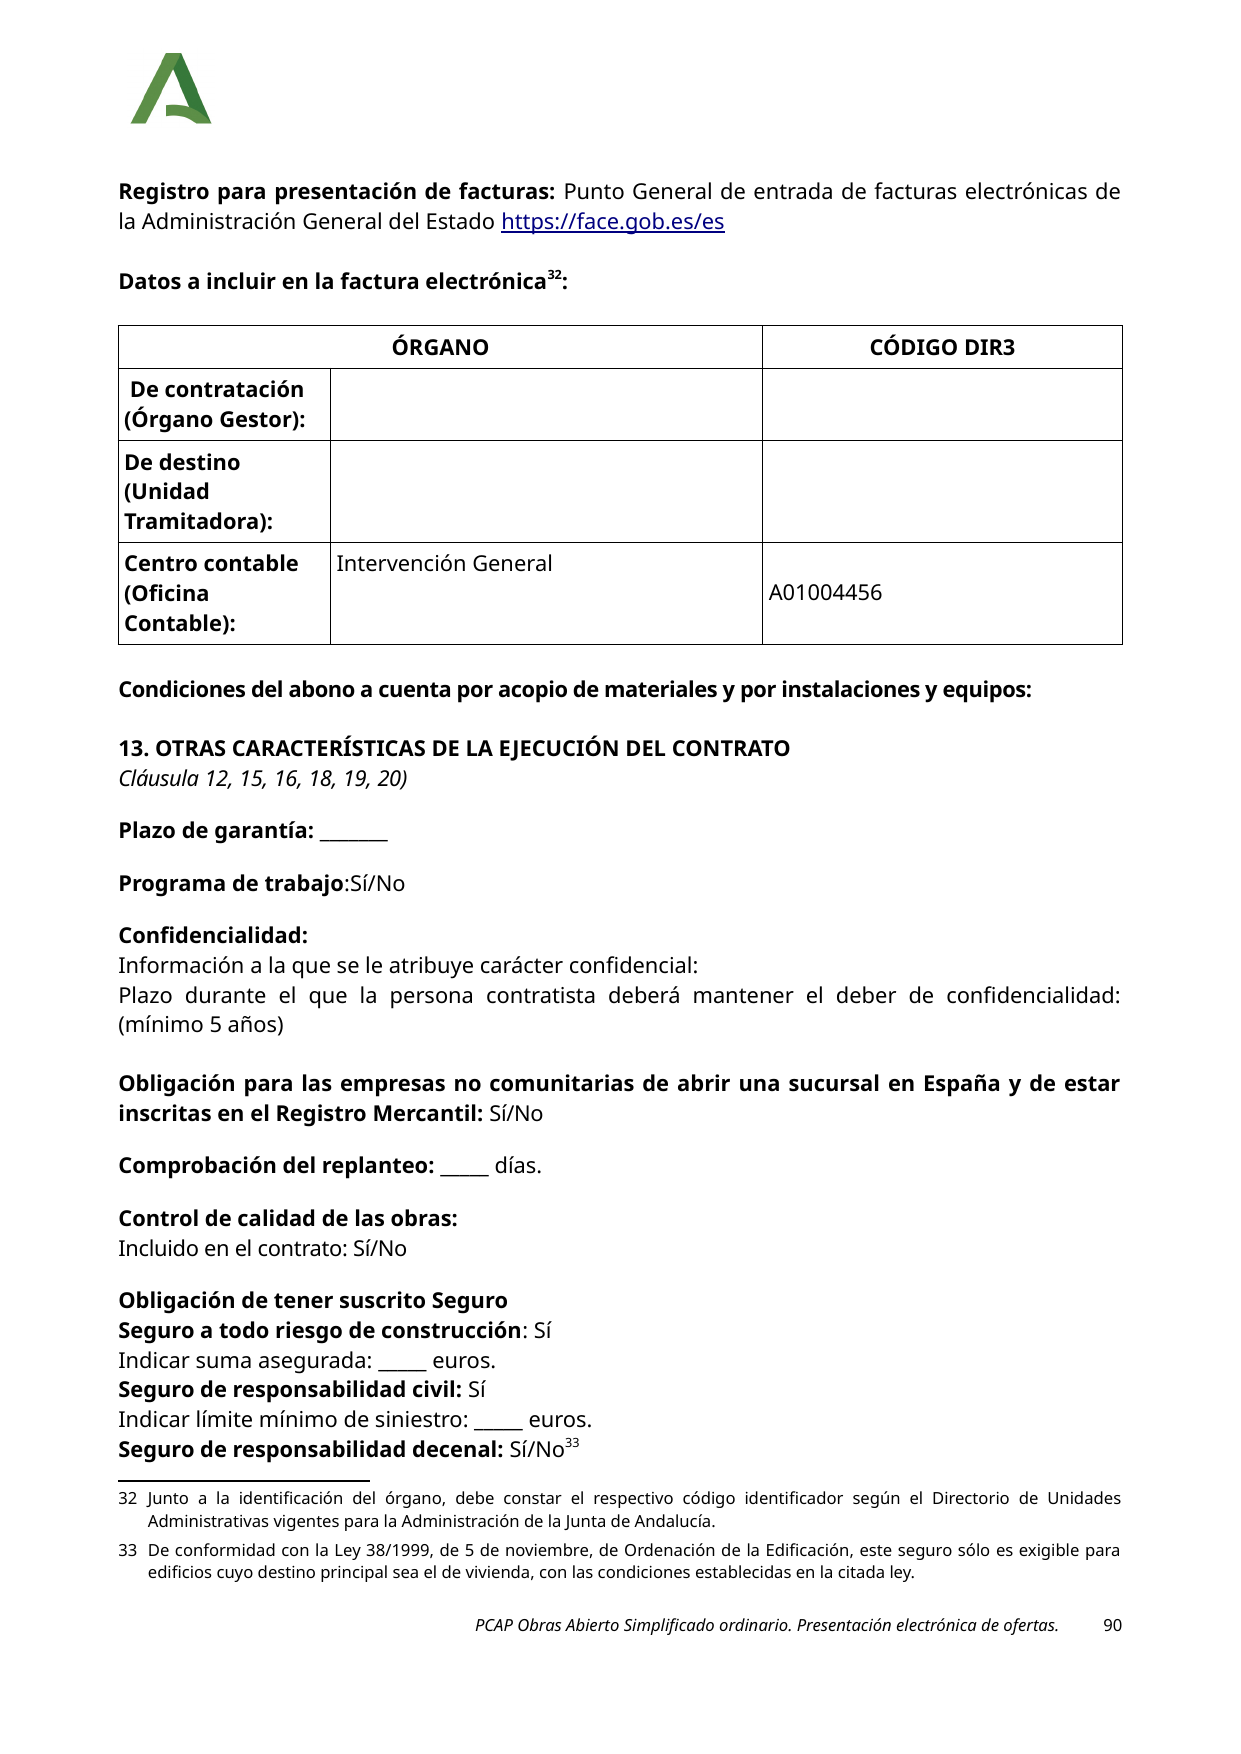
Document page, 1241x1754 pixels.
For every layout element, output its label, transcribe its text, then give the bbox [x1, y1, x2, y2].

text Obligación para las empresas no comunitarias de abrir una sucursal en España y de estar inscritas en el Registro Mercantil: Sí/No [118, 1068, 1122, 1128]
table_cell Intervención General [331, 543, 762, 643]
table_cell [763, 369, 1122, 440]
text Seguro a todo riesgo de construcción: Sí [118, 1315, 1122, 1345]
text Confidencialidad: [118, 920, 1122, 950]
text Información a la que se le atribuye carácter confidencial: [118, 950, 1122, 980]
text 13. OTRAS CARACTERÍSTICAS DE LA EJECUCIÓN DEL CONTRATO [118, 733, 1122, 763]
text Condiciones del abono a cuenta por acopio de materiales y por instalaciones y equipos: [118, 674, 1122, 704]
text Datos a incluir en la factura electrónica: [118, 266, 1122, 296]
text Obligación de tener suscrito Seguro [118, 1285, 1122, 1315]
text Indicar suma asegurada: _____ euros. [118, 1345, 1122, 1374]
text Control de calidad de las obras: [118, 1203, 1122, 1233]
text Registro para presentación de facturas: Punto General de entrada de facturas electrónicas de la Administración General del Estado https://face.gob.es/es [118, 176, 1122, 236]
text Incluido en el contrato: Sí/No [118, 1233, 1122, 1262]
text Seguro de responsabilidad civil: Sí [118, 1374, 1122, 1404]
table_cell [763, 441, 1122, 542]
picture [127, 48, 216, 128]
text Seguro de responsabilidad decenal: Sí/No [118, 1434, 1122, 1464]
text Comprobación del replanteo: _____ días. [118, 1150, 1122, 1180]
text Plazo durante el que la persona contratista deberá mantener el deber de confidencialidad: (mínimo 5 años) [118, 980, 1122, 1039]
table_cell [331, 369, 762, 440]
table_header CÓDIGO DIR3 [763, 326, 1122, 368]
text Junto a la identificación del órgano, debe constar el respectivo código identificador según el Directorio de Unidades Administrativas vigentes para la Administración de la Junta de Andalucía. [118, 1487, 1122, 1532]
text Indicar límite mínimo de siniestro: _____ euros. [118, 1404, 1122, 1434]
table_cell A01004456 [763, 543, 1122, 643]
table_cell De contratación (Órgano Gestor): [119, 369, 330, 440]
text Cláusula 12, 15, 16, 18, 19, 20) [118, 763, 1122, 792]
text Plazo de garantía: _______ [118, 815, 1122, 845]
table_cell De destino (Unidad Tramitadora): [119, 441, 330, 542]
text Programa de trabajo:Sí/No [118, 868, 1122, 897]
text De conformidad con la Ley 38/1999, de 5 de noviembre, de Ordenación de la Edificación, este seguro sólo es exigible para edificios cuyo destino principal sea el de vivienda, con las condiciones establecidas en la citada ley. [118, 1538, 1122, 1584]
table_header ÓRGANO [119, 326, 762, 368]
table_cell [331, 441, 762, 542]
table_cell Centro contable (Oficina Contable): [119, 543, 330, 643]
